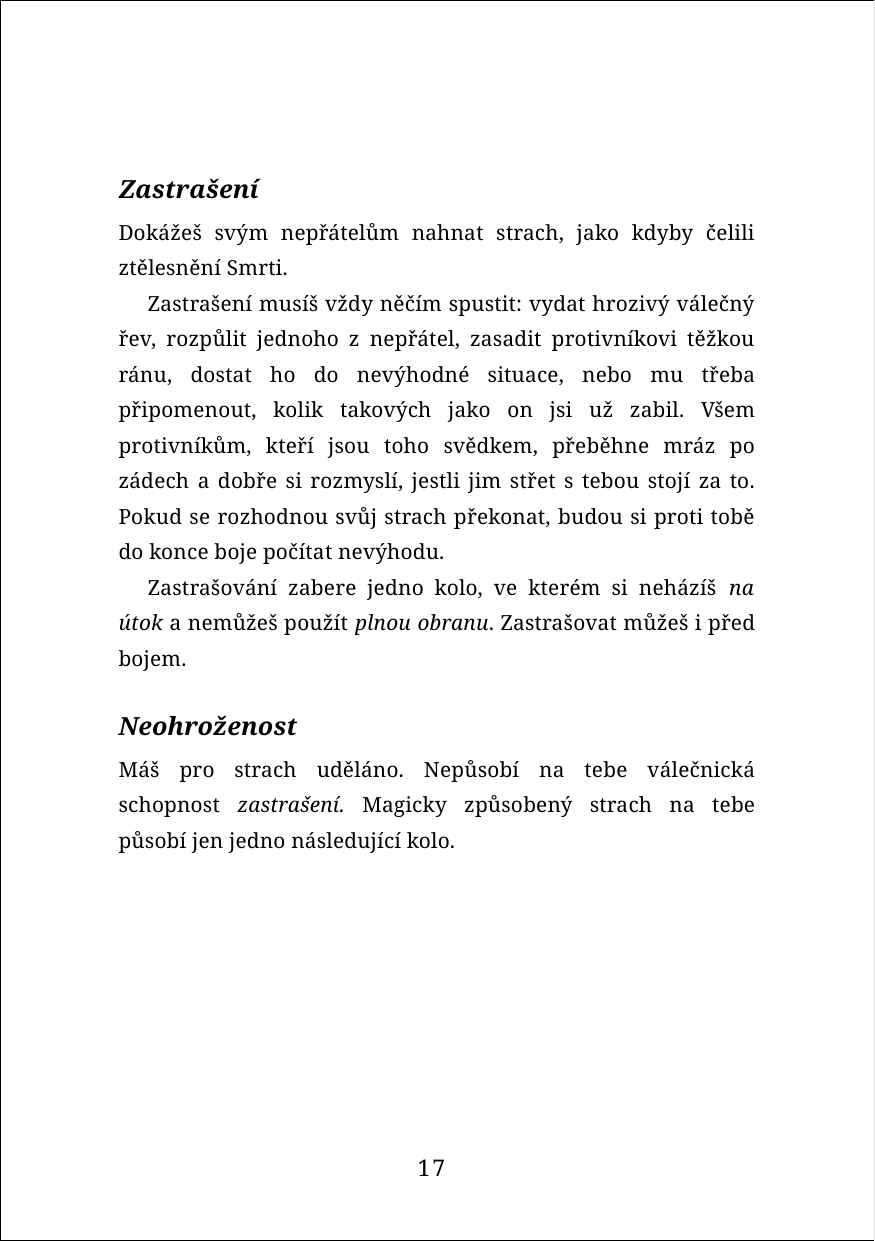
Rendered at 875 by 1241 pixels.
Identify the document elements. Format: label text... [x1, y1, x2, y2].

subtitle Zastrašení [118, 172, 756, 206]
subtitle Neohroženost [118, 709, 756, 743]
text Máš pro strach uděláno. Nepůsobí na tebe válečnická schopnost zastrašení. Magicky způsobený strach na tebe působí jen jedno následující kolo. [118, 755, 756, 854]
text Dokážeš svým nepřátelům nahnat strach, jako kdyby čelili ztělesnění Smrti. Zastrašení musíš vždy něčím spustit: vydat hrozivý válečný řev, rozpůlit jednoho z nepřátel, zasadit protivníkovi těžkou ránu, dostat ho do nevýhodné situace, nebo mu třeba připomenout, kolik takových jako on jsi už zabil. Všem protivníkům, kteří jsou toho svědkem, přeběhne mráz po zádech a dobře si rozmyslí, jestli jim střet s tebou stojí za to. Pokud se rozhodnou svůj strach překonat, budou si proti tobě do konce boje počítat nevýhodu. Zastrašování zabere jedno kolo, ve kterém si neházíš na útok a nemůžeš použít plnou obranu. Zastrašovat můžeš i před bojem. [118, 218, 756, 672]
